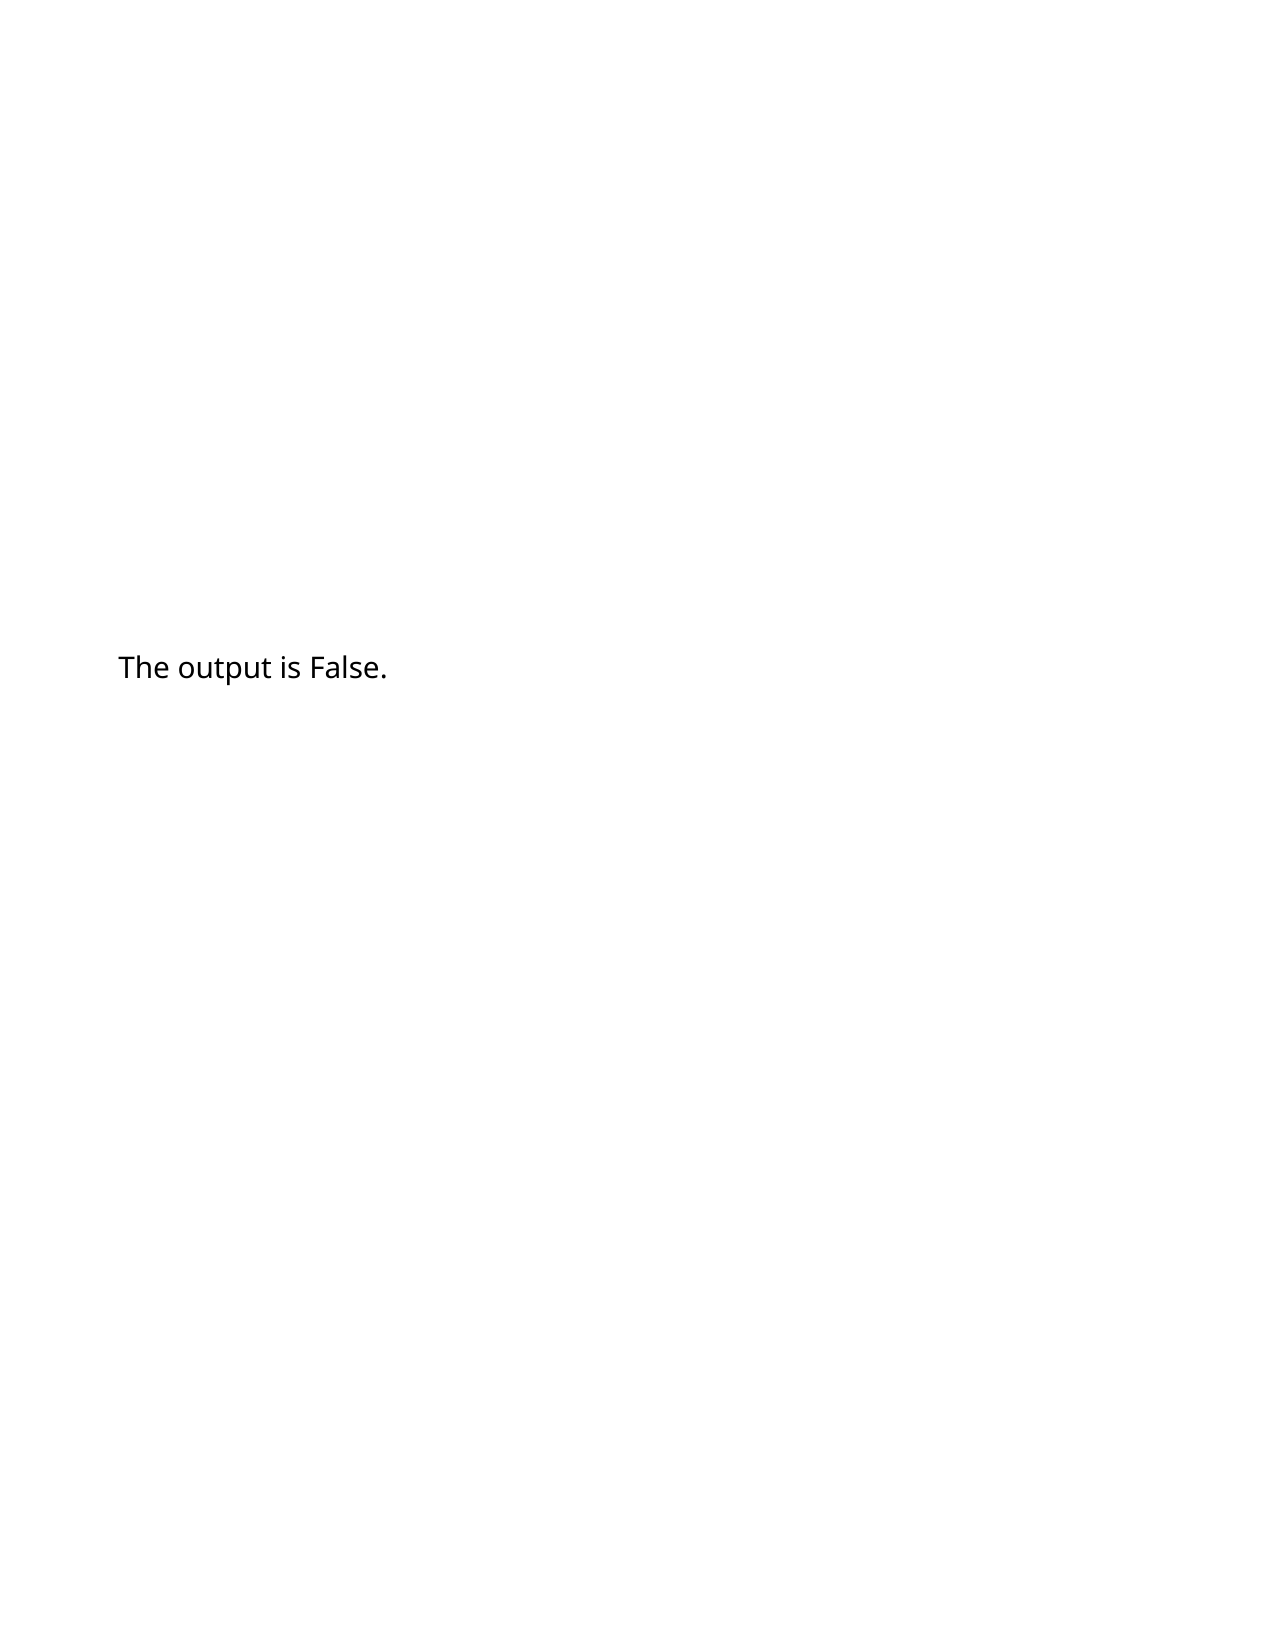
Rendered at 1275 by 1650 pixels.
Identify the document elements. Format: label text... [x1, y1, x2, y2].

text The output is False. [118, 643, 1157, 687]
